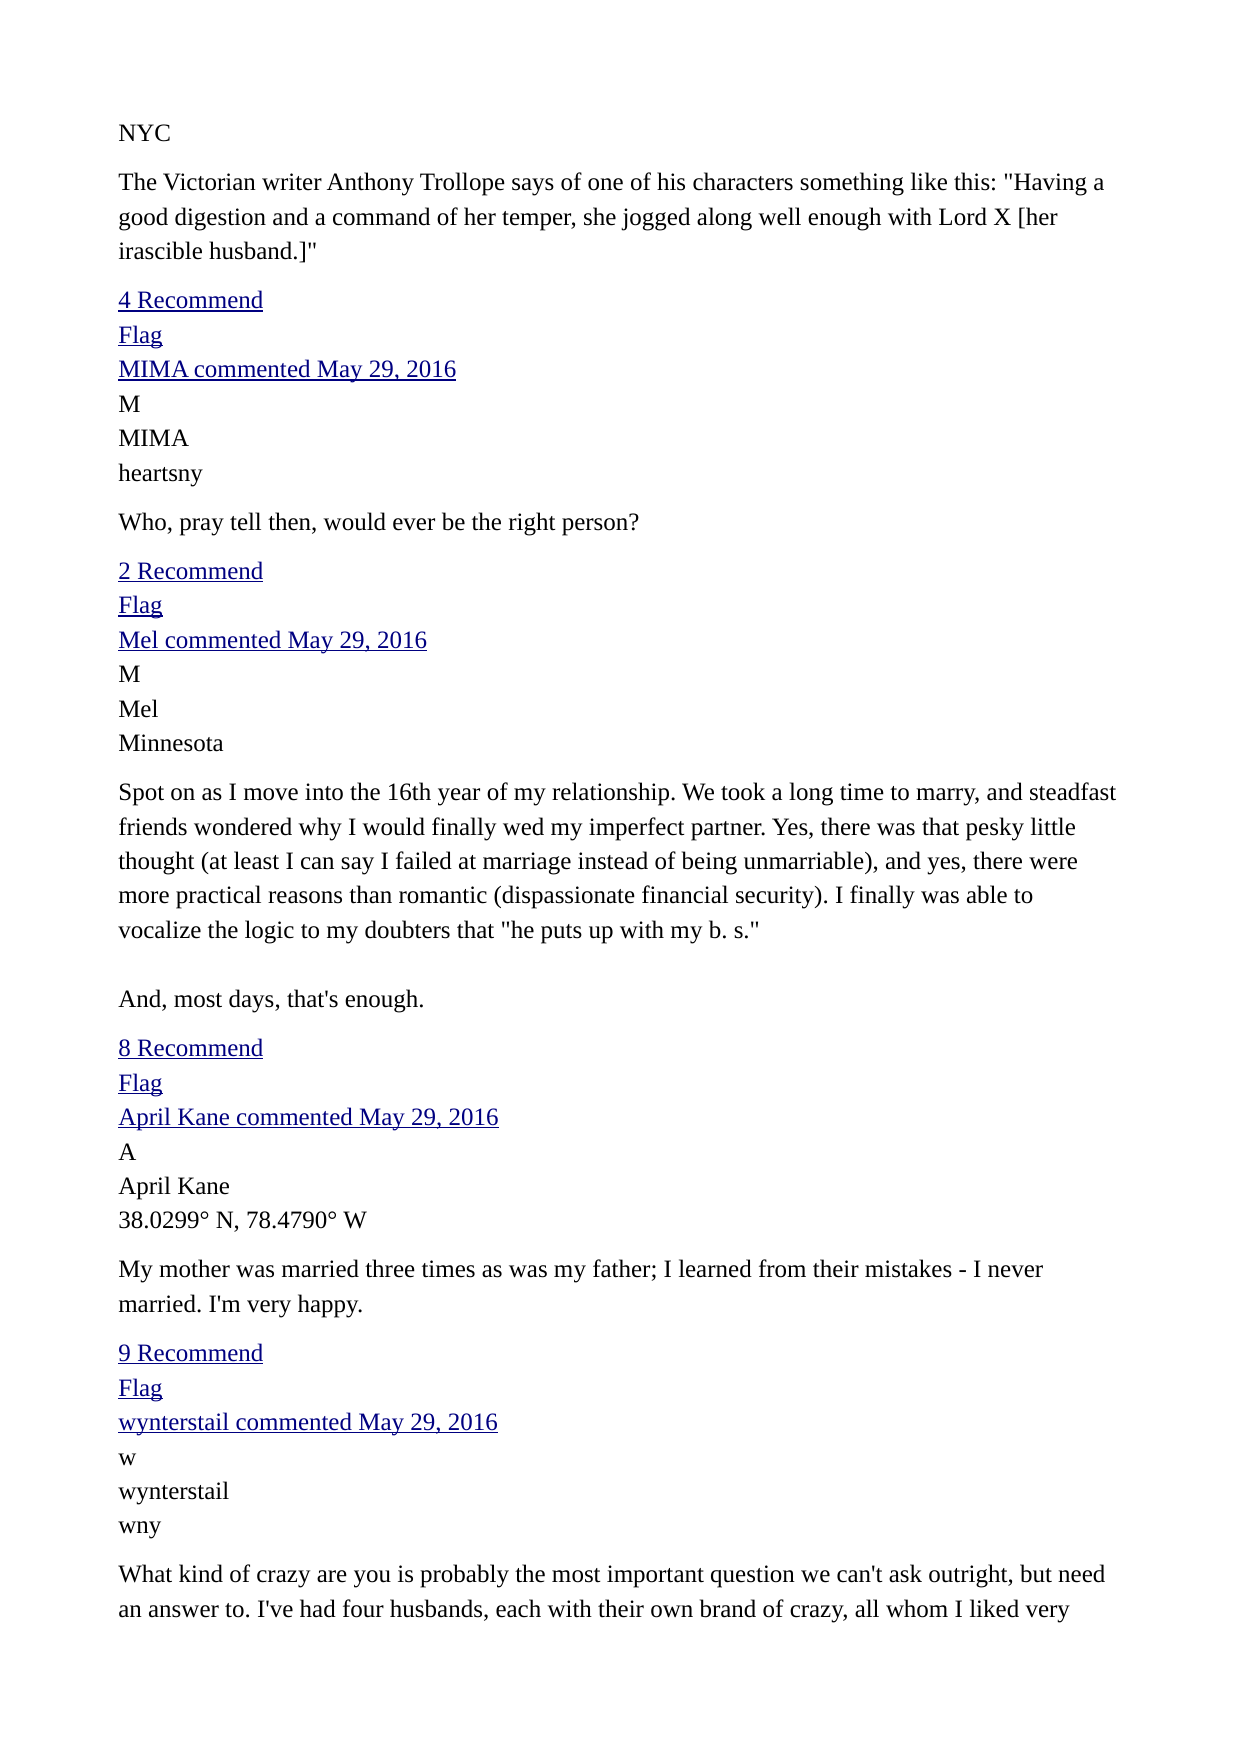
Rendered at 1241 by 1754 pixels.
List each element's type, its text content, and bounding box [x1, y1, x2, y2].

text M [118, 389, 1122, 417]
text April Kane commented May 29, 2016 [118, 1102, 1122, 1131]
text A [118, 1137, 1122, 1165]
text Minnesota [118, 728, 1122, 757]
text 2 Recommend [118, 556, 1122, 584]
text w [118, 1442, 1122, 1470]
text April Kane [118, 1171, 1122, 1200]
text 9 Recommend [118, 1338, 1122, 1367]
text What kind of crazy are you is probably the most important question we can't ask outright, but need an answer to. I've had four husbands, each with their own brand of crazy, all whom I liked very [118, 1559, 1122, 1623]
text Who, pray tell then, would ever be the right person? [118, 507, 1122, 535]
text wynterstail [118, 1476, 1122, 1505]
text M [118, 659, 1122, 688]
text The Victorian writer Anthony Trollope says of one of his characters something like this: "Having a good digestion and a command of her temper, she jogged along well enough with Lord X [her irascible husband.]" [118, 167, 1122, 265]
text 8 Recommend [118, 1033, 1122, 1062]
text wynterstail commented May 29, 2016 [118, 1407, 1122, 1436]
text Flag [118, 1068, 1122, 1096]
text Flag [118, 320, 1122, 348]
text My mother was married three times as was my father; I learned from their mistakes - I never married. I'm very happy. [118, 1254, 1122, 1318]
text MIMA commented May 29, 2016 [118, 354, 1122, 383]
text MIMA [118, 423, 1122, 452]
text NYC [118, 118, 1122, 147]
text Mel commented May 29, 2016 [118, 625, 1122, 653]
text Flag [118, 590, 1122, 619]
text heartsny [118, 458, 1122, 486]
text Spot on as I move into the 16th year of my relationship. We took a long time to marry, and steadfast friends wondered why I would finally wed my imperfect partner. Yes, there was that pesky little thought (at least I can say I failed at marriage instead of being unmarriable), and yes, there were more practical reasons than romantic (dispassionate financial security). I finally was able to vocalize the logic to my doubters that "he puts up with my b. s." And, most days, that's enough. [118, 777, 1122, 1013]
text wny [118, 1511, 1122, 1539]
text 38.0299° N, 78.4790° W [118, 1206, 1122, 1234]
text Flag [118, 1373, 1122, 1401]
text Mel [118, 694, 1122, 722]
text 4 Recommend [118, 285, 1122, 314]
